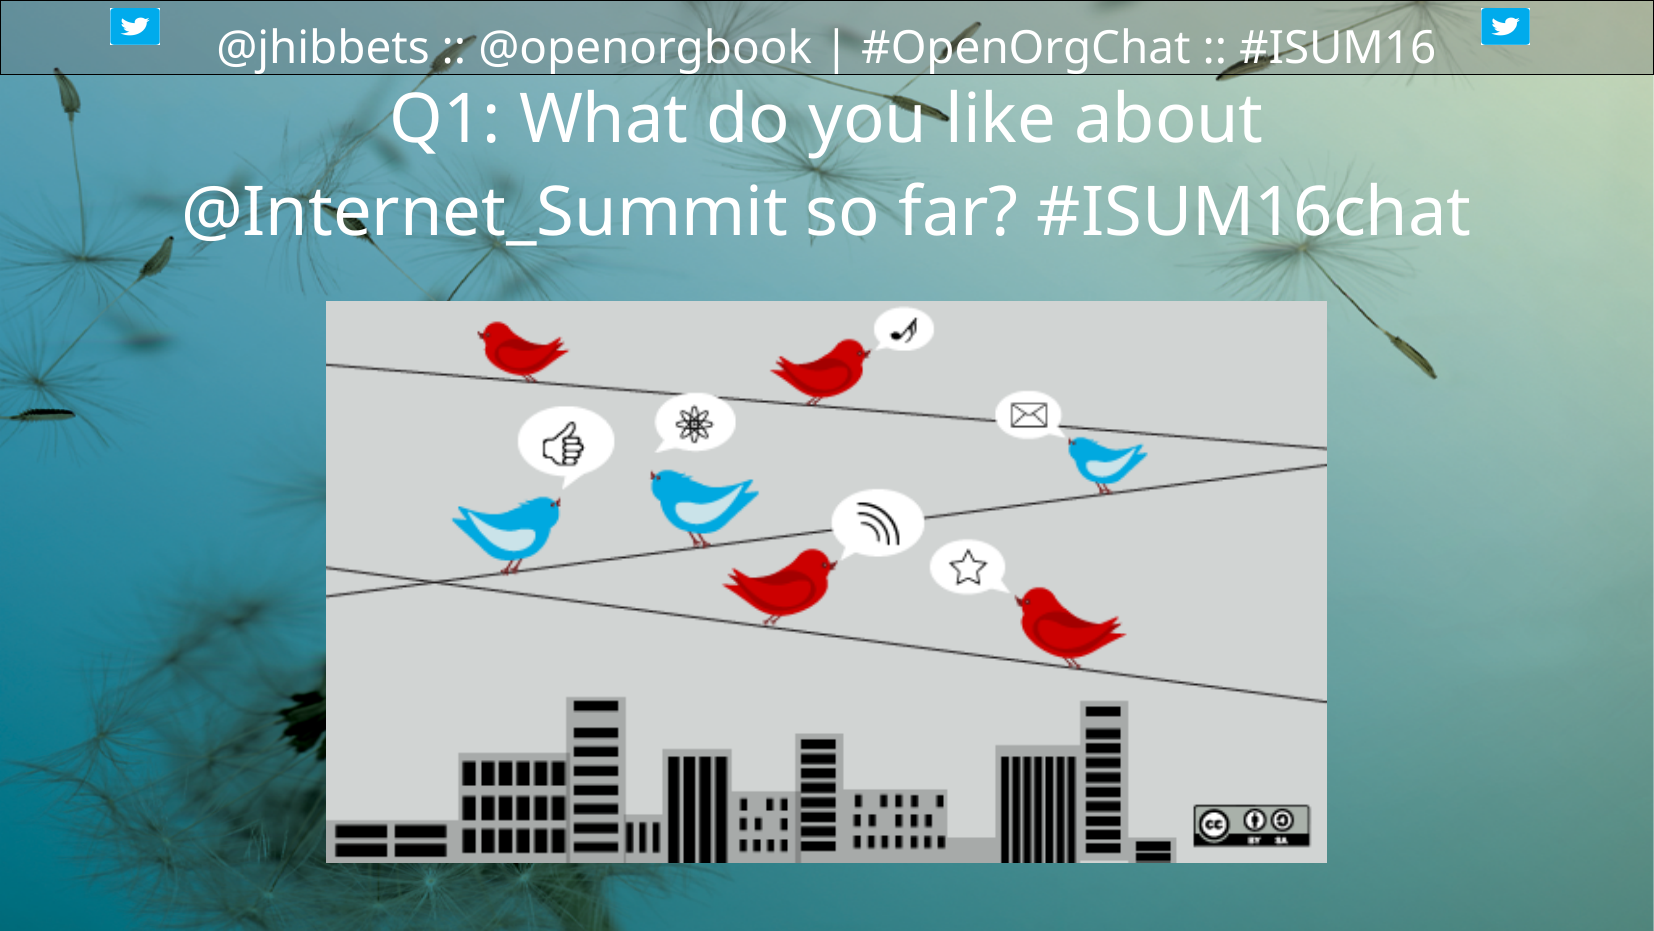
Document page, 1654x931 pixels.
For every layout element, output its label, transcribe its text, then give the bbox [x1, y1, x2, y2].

title Q1: What do you like about @Internet_Summit so far? #ISUM16chat [82, 84, 1571, 241]
picture [122, 18, 147, 35]
picture [0, 75, 1654, 931]
picture [1493, 18, 1518, 35]
